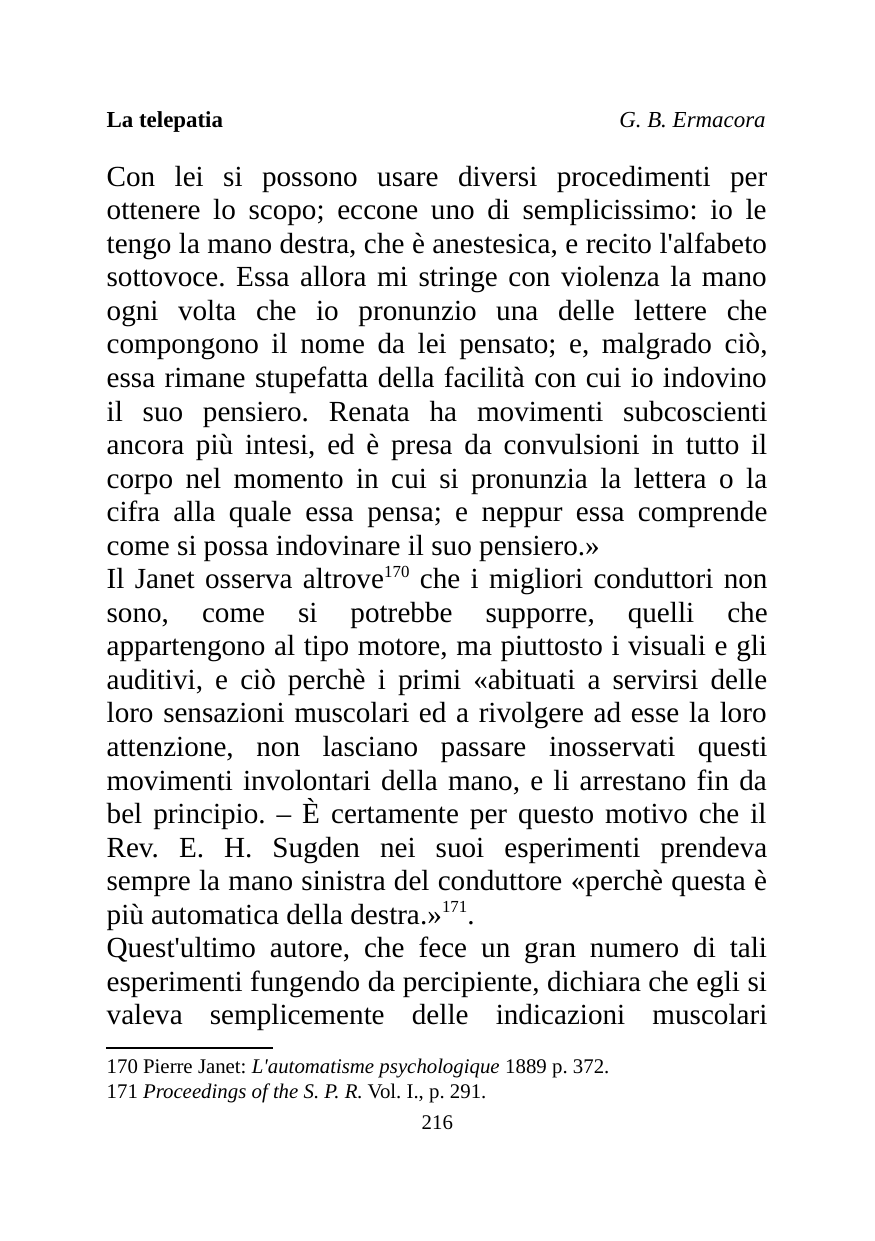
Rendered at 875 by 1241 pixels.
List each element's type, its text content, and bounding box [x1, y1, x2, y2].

text Con lei si possono usare diversi procedimenti per ottenere lo scopo; eccone uno di semplicissimo: io le tengo la mano destra, che è anestesica, e recito l'alfabeto sottovoce. Essa allora mi stringe con violenza la mano ogni volta che io pronunzio una delle lettere che compongono il nome da lei pensato; e, malgrado ciò, essa rimane stupefatta della facilità con cui io indovino il suo pensiero. Renata ha movimenti subcoscienti ancora più intesi, ed è presa da convulsioni in tutto il corpo nel momento in cui si pronunzia la lettera o la cifra alla quale essa pensa; e neppur essa comprende come si possa indovinare il suo pensiero.» [106, 159, 768, 561]
text Quest'ultimo autore, che fece un gran numero di tali esperimenti fungendo da percipiente, dichiara che egli si valeva semplicemente delle indicazioni muscolari [106, 930, 768, 1031]
text Proceedings of the S. P. R. Vol. I., p. 291. [106, 1078, 768, 1103]
text Il Janet osserva altrove che i migliori conduttori non sono, come si potrebbe supporre, quelli che appartengono al tipo motore, ma piuttosto i visuali e gli auditivi, e ciò perchè i primi «abituati a servirsi delle loro sensazioni muscolari ed a rivolgere ad esse la loro attenzione, non lasciano passare inosservati questi movimenti involontari della mano, e li arrestano fin da bel principio. – È certamente per questo motivo che il Rev. E. H. Sugden nei suoi esperimenti prendeva sempre la mano sinistra del conduttore «perchè questa è più automatica della destra.». [106, 561, 768, 930]
text Pierre Janet: L'automatisme psychologique 1889 p. 372. [106, 1054, 768, 1078]
